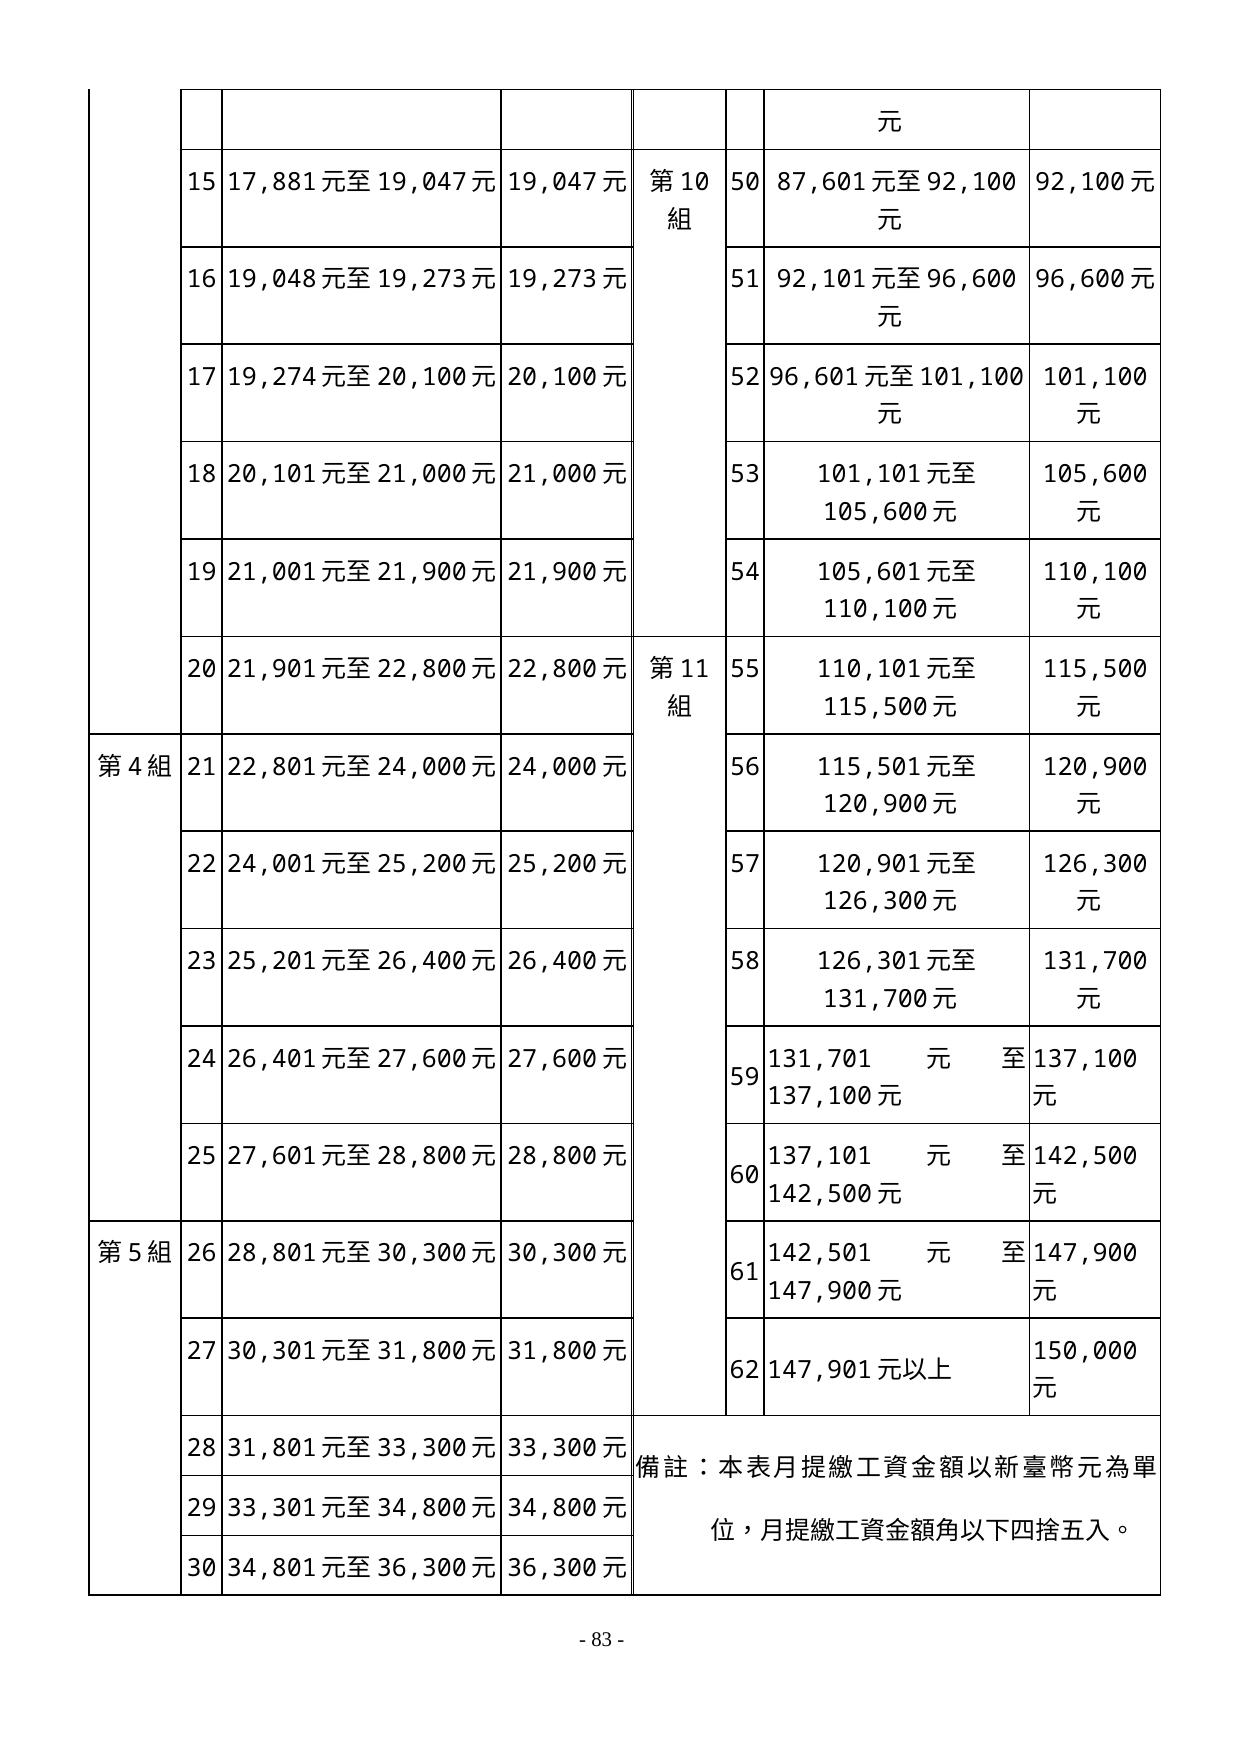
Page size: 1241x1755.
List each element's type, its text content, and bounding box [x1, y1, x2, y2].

table_cell 53 [727, 442, 763, 538]
table_cell [634, 246, 725, 343]
table_cell 元 [765, 90, 1029, 148]
table_cell 25,201元至26,400元 [223, 929, 500, 1025]
table_cell 142,500元 [1030, 1124, 1160, 1220]
table_cell 34,801元至36,300元 [223, 1536, 500, 1594]
table_cell [90, 1475, 180, 1534]
table_cell 115,501元至120,900元 [765, 735, 1029, 830]
table_cell 52 [727, 345, 763, 441]
table_cell 27,600元 [502, 1027, 631, 1122]
table_cell 120,900元 [1030, 735, 1160, 830]
table_cell 33,300元 [502, 1416, 631, 1474]
table_cell 19 [182, 540, 221, 636]
table_cell 58 [727, 929, 763, 1025]
table_cell 28 [182, 1416, 221, 1474]
table_cell [634, 830, 725, 928]
table_cell 120,901元至126,300元 [765, 832, 1029, 928]
table_cell [223, 90, 500, 148]
table_cell 27 [182, 1319, 221, 1415]
table_cell 26 [182, 1222, 221, 1317]
table_cell 30,301元至31,800元 [223, 1319, 500, 1415]
table_cell 142,501元至147,900元 [765, 1222, 1029, 1317]
table_cell [502, 90, 631, 148]
table_cell 21,900元 [502, 540, 631, 636]
table_cell 22,801元至24,000元 [223, 735, 500, 830]
table_cell 115,500元 [1030, 637, 1160, 733]
table_cell 16 [182, 248, 221, 343]
table_cell 28,801元至30,300元 [223, 1222, 500, 1317]
table_cell 26,401元至27,600元 [223, 1027, 500, 1122]
table_cell [634, 441, 725, 538]
table_cell [727, 90, 763, 148]
table_cell [90, 830, 180, 928]
table_cell [90, 343, 180, 441]
table_cell 96,601元至101,100元 [765, 345, 1029, 441]
table_cell 147,900元 [1030, 1222, 1160, 1317]
table_cell 25 [182, 1124, 221, 1220]
table_cell 92,100元 [1030, 150, 1160, 246]
table_cell 55 [727, 637, 763, 733]
table_cell 105,601元至110,100元 [765, 540, 1029, 636]
table_cell 36,300元 [502, 1536, 631, 1594]
table_cell 87,601元至92,100元 [765, 150, 1029, 246]
table_cell [90, 441, 180, 538]
table_cell 15 [182, 150, 221, 246]
table_cell 第4組 [90, 735, 180, 830]
table_cell 137,100元 [1030, 1027, 1160, 1122]
table_cell 22,800元 [502, 637, 631, 733]
table_cell 34,800元 [502, 1476, 631, 1534]
table_cell [90, 246, 180, 343]
table_cell [634, 1025, 725, 1122]
table_cell [90, 928, 180, 1025]
table_cell 62 [727, 1319, 763, 1415]
table_cell 22 [182, 832, 221, 928]
table_cell 61 [727, 1222, 763, 1317]
table_cell 23 [182, 929, 221, 1025]
table_cell 21,001元至21,900元 [223, 540, 500, 636]
table_cell 19,047元 [502, 150, 631, 246]
table_cell 131,700元 [1030, 929, 1160, 1025]
table_cell [634, 90, 725, 148]
table_cell 30 [182, 1536, 221, 1594]
table_cell 33,301元至34,800元 [223, 1476, 500, 1534]
table_cell [1030, 90, 1160, 148]
table_cell 30,300元 [502, 1222, 631, 1317]
table_cell [634, 1317, 725, 1415]
table_cell [634, 928, 725, 1025]
table_cell [634, 538, 725, 636]
table_cell 51 [727, 248, 763, 343]
table_cell 21 [182, 735, 221, 830]
table_cell 92,101元至96,600元 [765, 248, 1029, 343]
table_cell 50 [727, 150, 763, 246]
table_cell [634, 343, 725, 441]
table_cell 110,100元 [1030, 540, 1160, 636]
table_cell 18 [182, 442, 221, 538]
table_cell [634, 1123, 725, 1220]
table_cell 19,048元至19,273元 [223, 248, 500, 343]
table_cell 29 [182, 1476, 221, 1534]
table_cell 17 [182, 345, 221, 441]
table_cell [634, 733, 725, 830]
table_cell 101,101元至105,600元 [765, 442, 1029, 538]
table_cell [634, 1220, 725, 1317]
table_cell 31,800元 [502, 1319, 631, 1415]
table_cell 101,100元 [1030, 345, 1160, 441]
table_cell [90, 636, 180, 733]
table_cell 第11組 [634, 637, 725, 733]
table_cell 126,301元至131,700元 [765, 929, 1029, 1025]
table_cell [90, 149, 180, 246]
table_cell 24,000元 [502, 735, 631, 830]
table_cell 21,901元至22,800元 [223, 637, 500, 733]
table_cell 126,300元 [1030, 832, 1160, 928]
table_cell 第5組 [90, 1222, 180, 1317]
table_cell 56 [727, 735, 763, 830]
table_cell 60 [727, 1124, 763, 1220]
table_cell 54 [727, 540, 763, 636]
table_cell 28,800元 [502, 1124, 631, 1220]
table_cell 26,400元 [502, 929, 631, 1025]
table_cell 24,001元至25,200元 [223, 832, 500, 928]
table_cell 105,600元 [1030, 442, 1160, 538]
table_cell 59 [727, 1027, 763, 1122]
table_cell 96,600元 [1030, 248, 1160, 343]
table_cell 25,200元 [502, 832, 631, 928]
table_cell 19,273元 [502, 248, 631, 343]
table_cell 20,100元 [502, 345, 631, 441]
table_cell [90, 538, 180, 636]
table_cell 19,274元至20,100元 [223, 345, 500, 441]
table_cell 31,801元至33,300元 [223, 1416, 500, 1474]
table_cell 備註：本表月提繳工資金額以新臺幣元為單位，月提繳工資金額角以下四捨五入。 [634, 1416, 1160, 1594]
table_cell 147,901元以上 [765, 1319, 1029, 1415]
table_cell [90, 1317, 180, 1415]
table_cell [90, 1123, 180, 1220]
table_cell 24 [182, 1027, 221, 1122]
table_cell [90, 1415, 180, 1474]
table_cell 17,881元至19,047元 [223, 150, 500, 246]
table_cell [90, 89, 180, 148]
table_cell 110,101元至115,500元 [765, 637, 1029, 733]
table_cell 27,601元至28,800元 [223, 1124, 500, 1220]
table_cell 20,101元至21,000元 [223, 442, 500, 538]
table_cell 21,000元 [502, 442, 631, 538]
table_cell 57 [727, 832, 763, 928]
table_cell 150,000元 [1030, 1319, 1160, 1415]
table_cell 第10組 [634, 150, 725, 246]
table_cell 20 [182, 637, 221, 733]
table_cell [90, 1025, 180, 1122]
table_cell [90, 1535, 180, 1594]
table_cell [182, 90, 221, 148]
table_cell 137,101元至142,500元 [765, 1124, 1029, 1220]
table_cell 131,701元至137,100元 [765, 1027, 1029, 1122]
